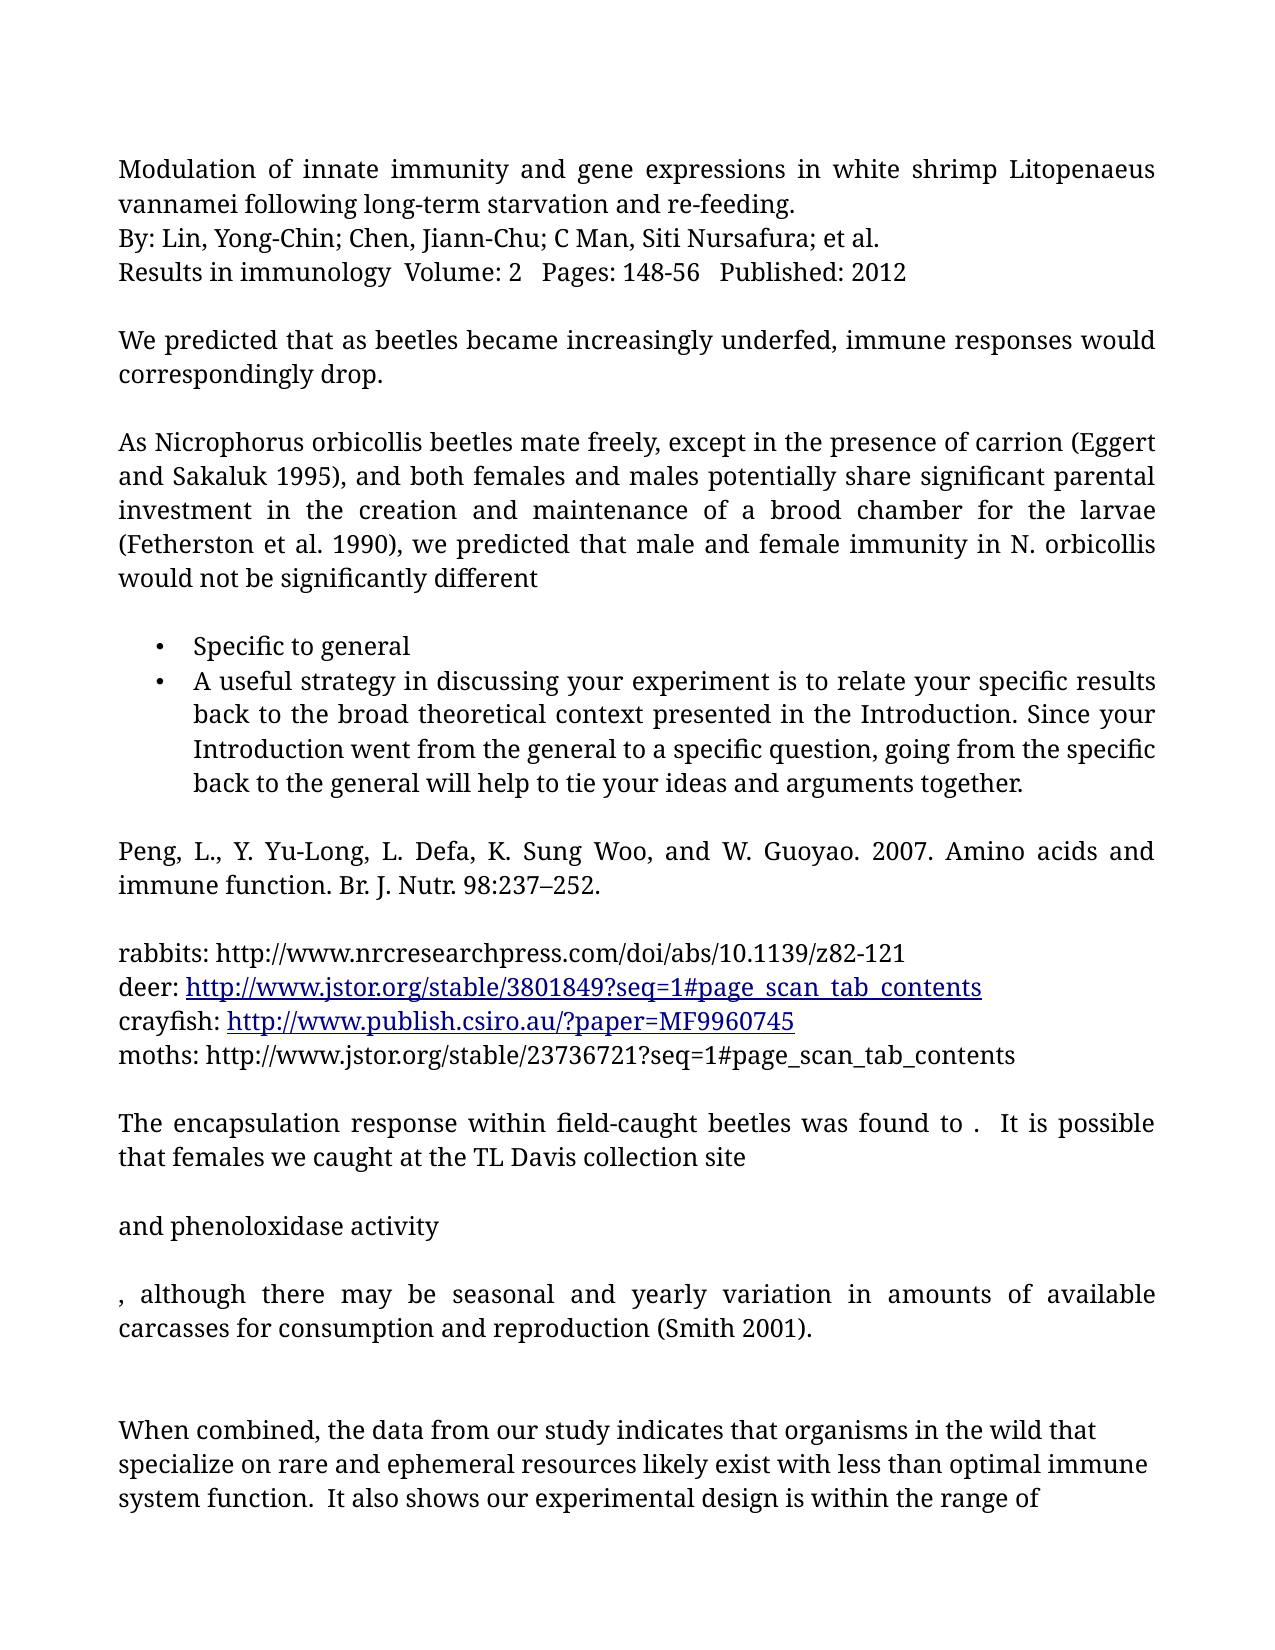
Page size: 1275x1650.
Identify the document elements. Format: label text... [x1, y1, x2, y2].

list Specific to general [156, 629, 1157, 663]
list A useful strategy in discussing your experiment is to relate your specific results back to the broad theoretical context presented in the Introduction. Since your Introduction went from the general to a specific question, going from the specific back to the general will help to tie your ideas and arguments together. [156, 663, 1157, 799]
text crayfish: http://www.publish.csiro.au/?paper=MF9960745 [118, 1004, 1157, 1038]
text Peng, L., Y. Yu-Long, L. Defa, K. Sung Woo, and W. Guoyao. 2007. Amino acids and immune function. Br. J. Nutr. 98:237–252. [118, 833, 1157, 902]
text The encapsulation response within field-caught beetles was found to . It is possible that females we caught at the TL Davis collection site [118, 1106, 1157, 1174]
text We predicted that as beetles became increasingly underfed, immune responses would correspondingly drop. [118, 322, 1157, 391]
text deer: http://www.jstor.org/stable/3801849?seq=1#page_scan_tab_contents [118, 970, 1157, 1004]
text Results in immunology Volume: 2 Pages: 148-56 Published: 2012 [118, 254, 1157, 288]
text Modulation of innate immunity and gene expressions in white shrimp Litopenaeus vannamei following long-term starvation and re-feeding. [118, 152, 1157, 220]
text rabbits: http://www.nrcresearchpress.com/doi/abs/10.1139/z82-121 [118, 936, 1157, 970]
text moths: http://www.jstor.org/stable/23736721?seq=1#page_scan_tab_contents [118, 1038, 1157, 1072]
text , although there may be seasonal and yearly variation in amounts of available carcasses for consumption and reproduction (Smith 2001). [118, 1276, 1157, 1344]
text When combined, the data from our study indicates that organisms in the wild that specialize on rare and ephemeral resources likely exist with less than optimal immune system function. It also shows our experimental design is within the range of [118, 1412, 1157, 1515]
text By: Lin, Yong-Chin; Chen, Jiann-Chu; C Man, Siti Nursafura; et al. [118, 220, 1157, 254]
text As Nicrophorus orbicollis beetles mate freely, except in the presence of carrion (Eggert and Sakaluk 1995), and both females and males potentially share significant parental investment in the creation and maintenance of a brood chamber for the larvae (Fetherston et al. 1990), we predicted that male and female immunity in N. orbicollis would not be significantly different [118, 425, 1157, 595]
text and phenoloxidase activity [118, 1208, 1157, 1242]
